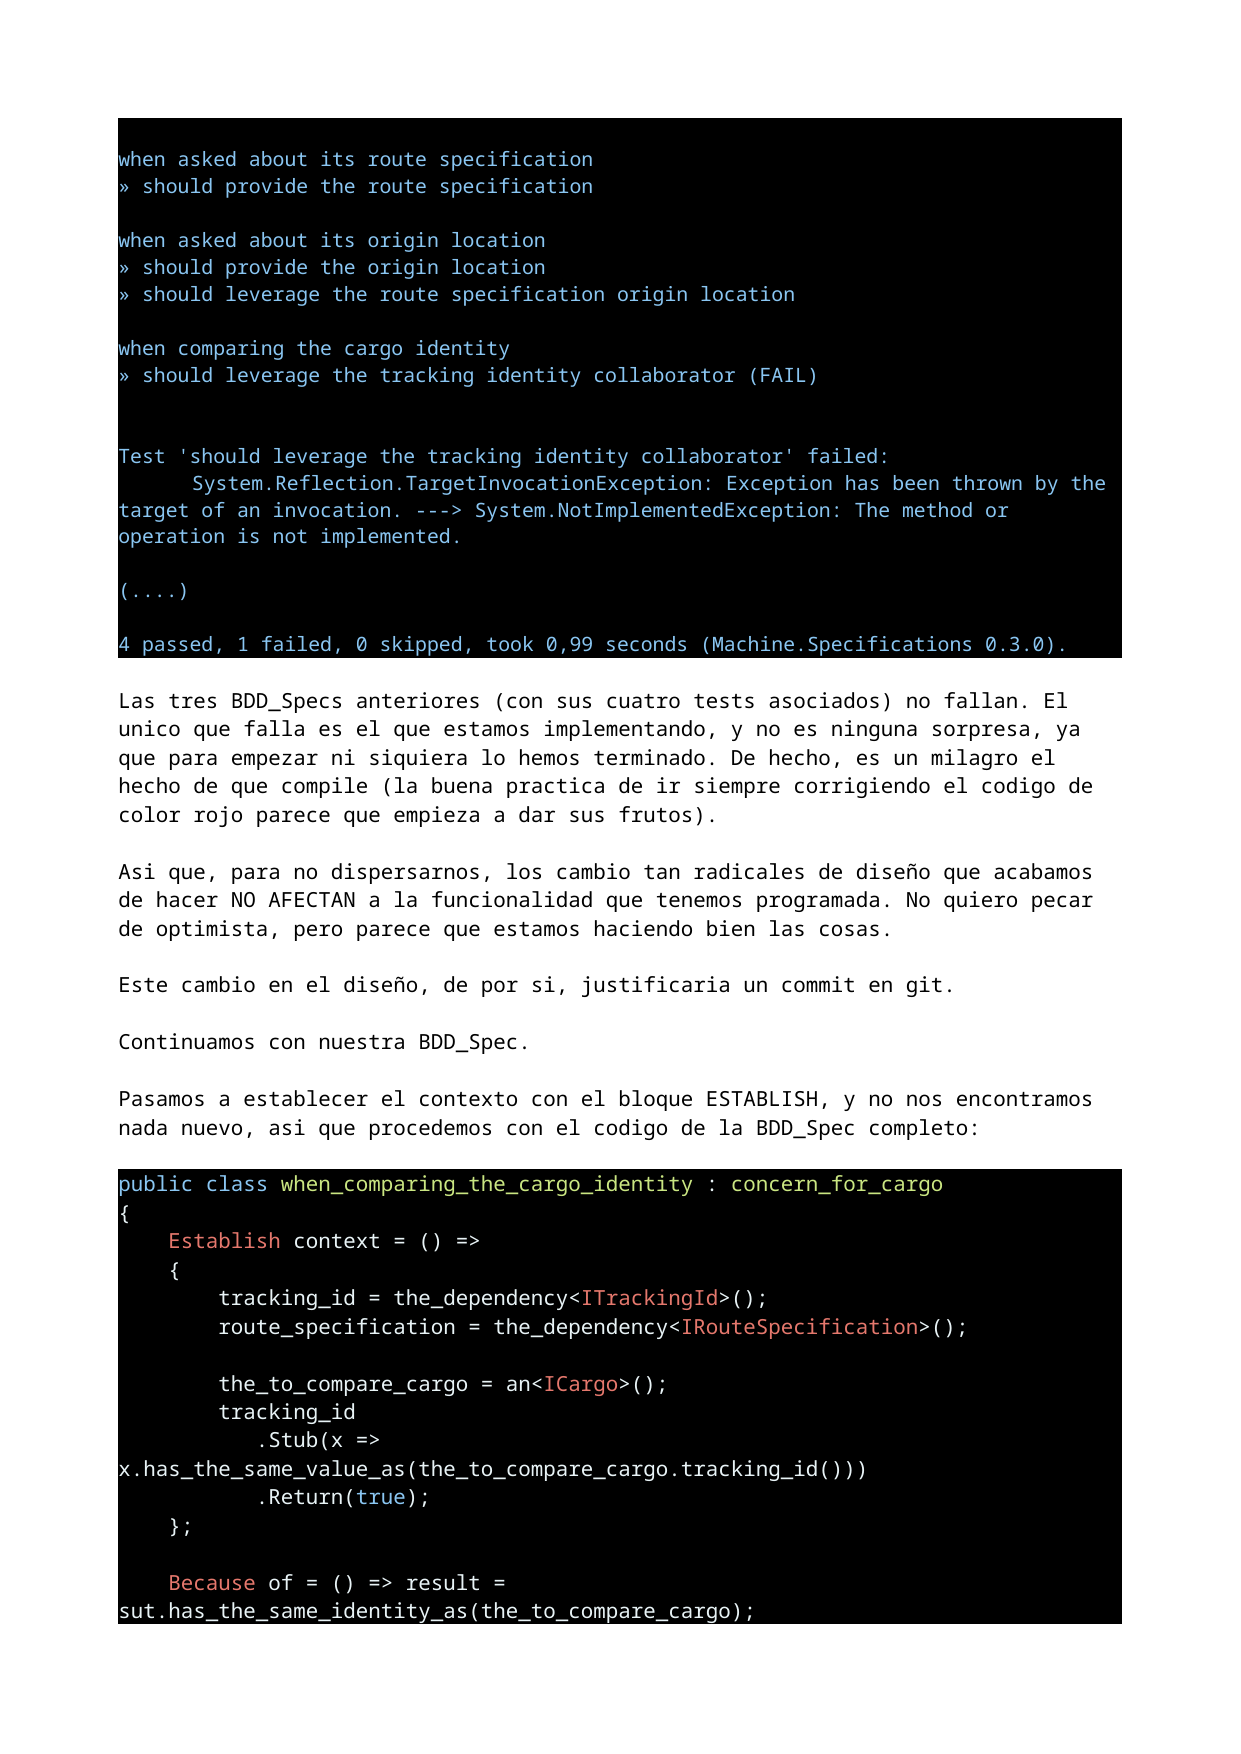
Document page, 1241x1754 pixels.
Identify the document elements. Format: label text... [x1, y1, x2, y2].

text Este cambio en el diseño, de por si, justificaria un commit en git. [118, 971, 1122, 999]
text .Stub(x => x.has_the_same_value_as(the_to_compare_cargo.tracking_id())) [118, 1426, 1122, 1482]
text 4 passed, 1 failed, 0 skipped, took 0,99 seconds (Machine.Specifications 0.3.0). [118, 631, 1122, 658]
text tracking_id = the_dependency<ITrackingId>(); [118, 1283, 1122, 1312]
text Las tres BDD_Specs anteriores (con sus cuatro tests asociados) no fallan. El unico que falla es el que estamos implementando, y no es ninguna sorpresa, ya que para empezar ni siquiera lo hemos terminado. De hecho, es un milagro el hecho de que compile (la buena practica de ir siempre corrigiendo el codigo de color rojo parece que empieza a dar sus frutos). [118, 686, 1122, 828]
text Because of = () => result = sut.has_the_same_identity_as(the_to_compare_cargo); [118, 1568, 1122, 1624]
text Continuamos con nuestra BDD_Spec. [118, 1027, 1122, 1056]
text System.Reflection.TargetInvocationException: Exception has been thrown by the target of an invocation. ---> System.NotImplementedException: The method or operation is not implemented. [118, 469, 1122, 550]
text public class when_comparing_the_cargo_identity : concern_for_cargo [118, 1169, 1122, 1198]
text when asked about its origin location [118, 226, 1122, 253]
text » should provide the route specification [118, 172, 1122, 199]
text { [118, 1198, 1122, 1226]
text » should leverage the tracking identity collaborator (FAIL) [118, 361, 1122, 388]
text » should leverage the route specification origin location [118, 280, 1122, 307]
text Test 'should leverage the tracking identity collaborator' failed: [118, 442, 1122, 469]
text }; [118, 1511, 1122, 1539]
text Pasamos a establecer el contexto con el bloque ESTABLISH, y no nos encontramos nada nuevo, asi que procedemos con el codigo de la BDD_Spec completo: [118, 1084, 1122, 1141]
text route_specification = the_dependency<IRouteSpecification>(); [118, 1312, 1122, 1340]
text Establish context = () => [118, 1226, 1122, 1255]
text { [118, 1255, 1122, 1283]
text the_to_compare_cargo = an<ICargo>(); [118, 1369, 1122, 1397]
text when asked about its route specification [118, 145, 1122, 172]
text .Return(true); [118, 1482, 1122, 1511]
text (....) [118, 577, 1122, 604]
text tracking_id [118, 1397, 1122, 1426]
text » should provide the origin location [118, 253, 1122, 280]
text Asi que, para no dispersarnos, los cambio tan radicales de diseño que acabamos de hacer NO AFECTAN a la funcionalidad que tenemos programada. No quiero pecar de optimista, pero parece que estamos haciendo bien las cosas. [118, 857, 1122, 942]
text when comparing the cargo identity [118, 334, 1122, 361]
